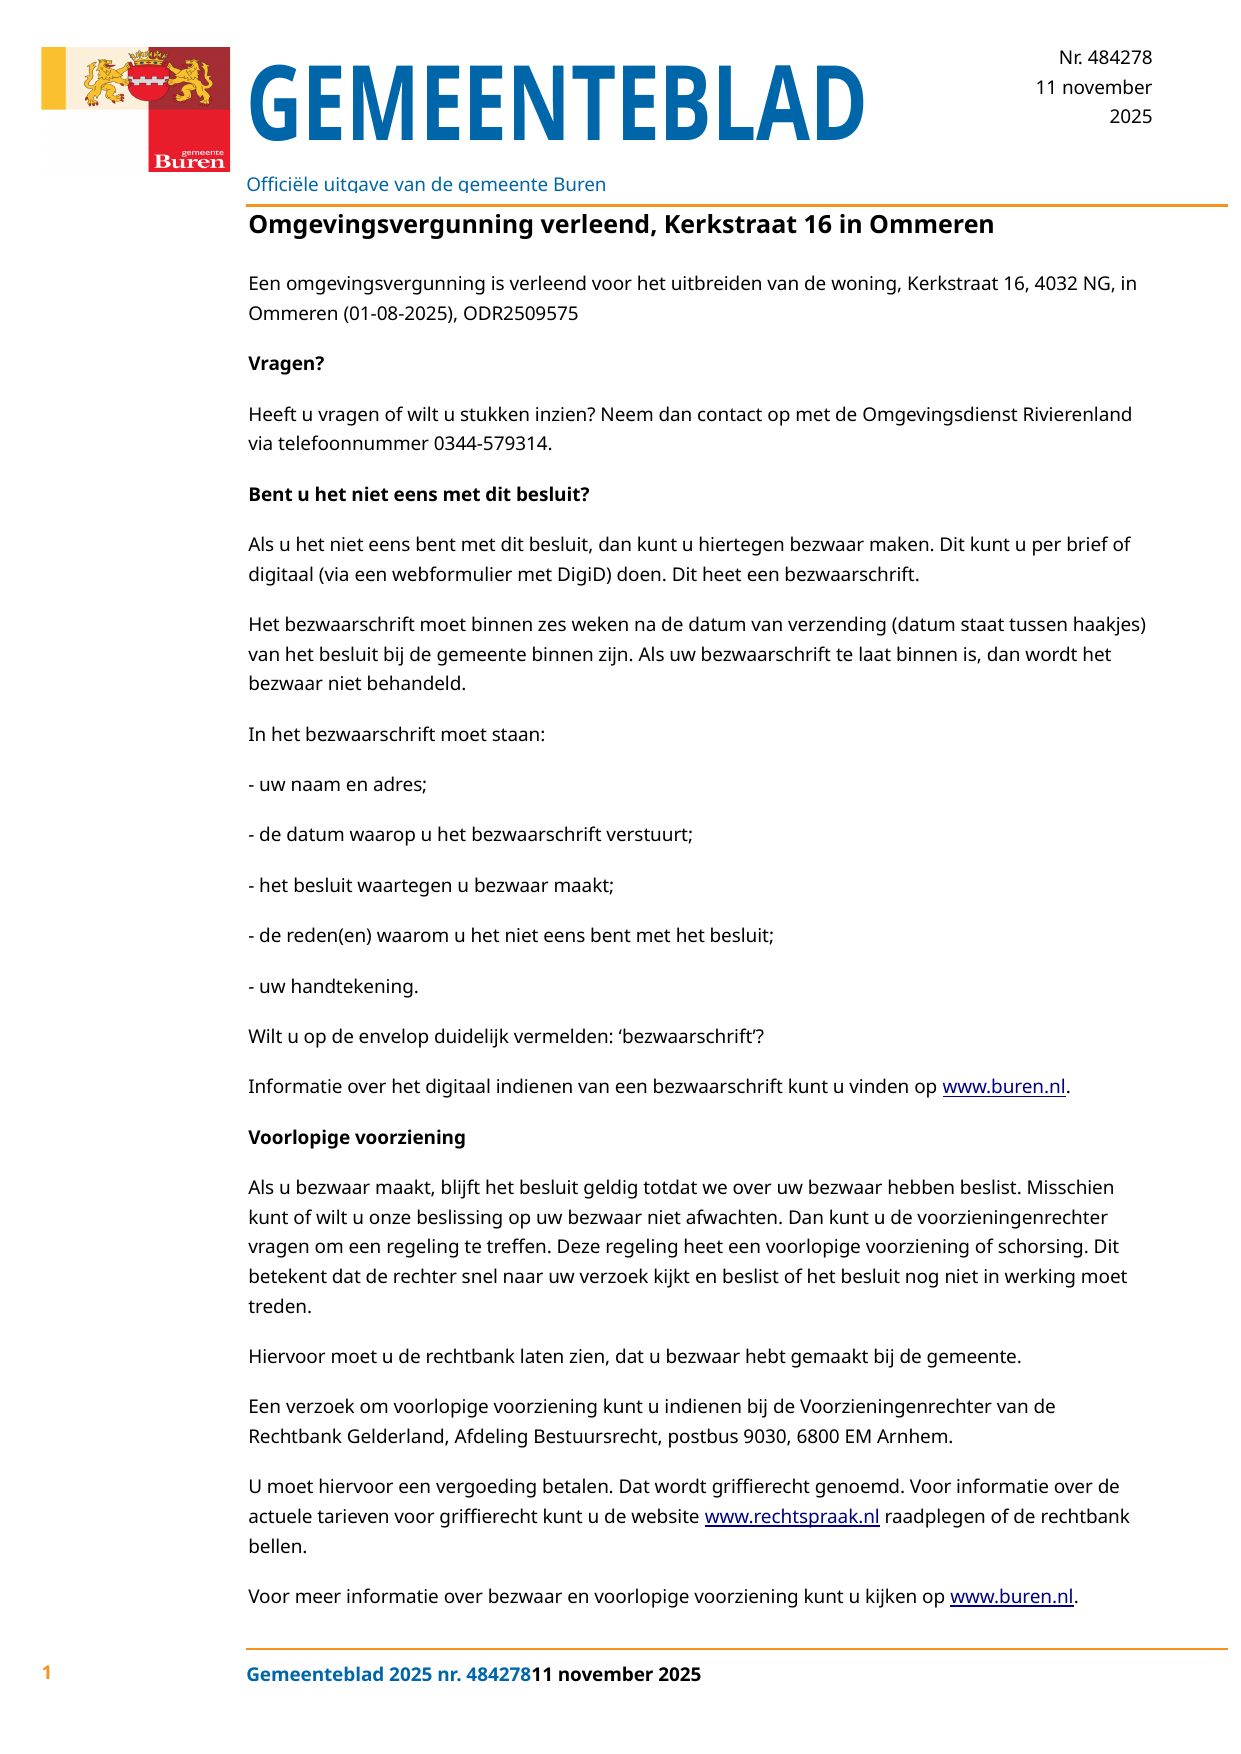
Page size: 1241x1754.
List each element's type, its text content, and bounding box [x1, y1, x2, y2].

picture [41, 47, 231, 172]
text Een omgevingsvergunning is verleend voor het uitbreiden van de woning, Kerkstraat 16, 4032 NG, in Ommeren (01-08-2025), ODR2509575 [248, 270, 1152, 326]
text Omgevingsvergunning verleend, Kerkstraat 16 in Ommeren [248, 207, 1152, 241]
text U moet hiervoor een vergoeding betalen. Dat wordt griffierecht genoemd. Voor informatie over de actuele tarieven voor griffierecht kunt u de website www.rechtspraak.nl raadplegen of de rechtbank bellen. [248, 1474, 1152, 1558]
text Voor meer informatie over bezwaar en voorlopige voorziening kunt u kijken op www.buren.nl. [248, 1583, 1152, 1609]
text - uw naam en adres; [248, 771, 1152, 797]
text Bent u het niet eens met dit besluit? [248, 481, 1152, 506]
text - de reden(en) waarom u het niet eens bent met het besluit; [248, 922, 1152, 948]
text Heeft u vragen of wilt u stukken inzien? Neem dan contact op met de Omgevingsdienst Rivierenland via telefoonnummer 0344-579314. [248, 401, 1152, 456]
text Als u het niet eens bent met dit besluit, dan kunt u hiertegen bezwaar maken. Dit kunt u per brief of digitaal (via een webformulier met DigiD) doen. Dit heet een bezwaarschrift. [248, 531, 1152, 586]
text Als u bezwaar maakt, blijft het besluit geldig totdat we over uw bezwaar hebben beslist. Misschien kunt of wilt u onze beslissing op uw bezwaar niet afwachten. Dan kunt u de voorzieningenrechter vragen om een regeling te treffen. Deze regeling heet een voorlopige voorziening of schorsing. Dit betekent dat de rechter snel naar uw verzoek kijkt en beslist of het besluit nog niet in werking moet treden. [248, 1174, 1152, 1318]
text Voorlopige voorziening [248, 1124, 1152, 1150]
text - uw handtekening. [248, 973, 1152, 998]
text - het besluit waartegen u bezwaar maakt; [248, 872, 1152, 898]
text Hiervoor moet u de rechtbank laten zien, dat u bezwaar hebt gemaakt bij de gemeente. [248, 1343, 1152, 1369]
text - de datum waarop u het bezwaarschrift verstuurt; [248, 822, 1152, 847]
text Informatie over het digitaal indienen van een bezwaarschrift kunt u vinden op www.buren.nl. [248, 1074, 1152, 1099]
text Een verzoek om voorlopige voorziening kunt u indienen bij de Voorzieningenrechter van de Rechtbank Gelderland, Afdeling Bestuursrecht, postbus 9030, 6800 EM Arnhem. [248, 1394, 1152, 1449]
text In het bezwaarschrift moet staan: [248, 721, 1152, 746]
text Het bezwaarschrift moet binnen zes weken na de datum van verzending (datum staat tussen haakjes) van het besluit bij de gemeente binnen zijn. Als uw bezwaarschrift te laat binnen is, dan wordt het bezwaar niet behandeld. [248, 611, 1152, 696]
text Wilt u op de envelop duidelijk vermelden: ‘bezwaarschrift’? [248, 1023, 1152, 1049]
text Vragen? [248, 350, 1152, 376]
